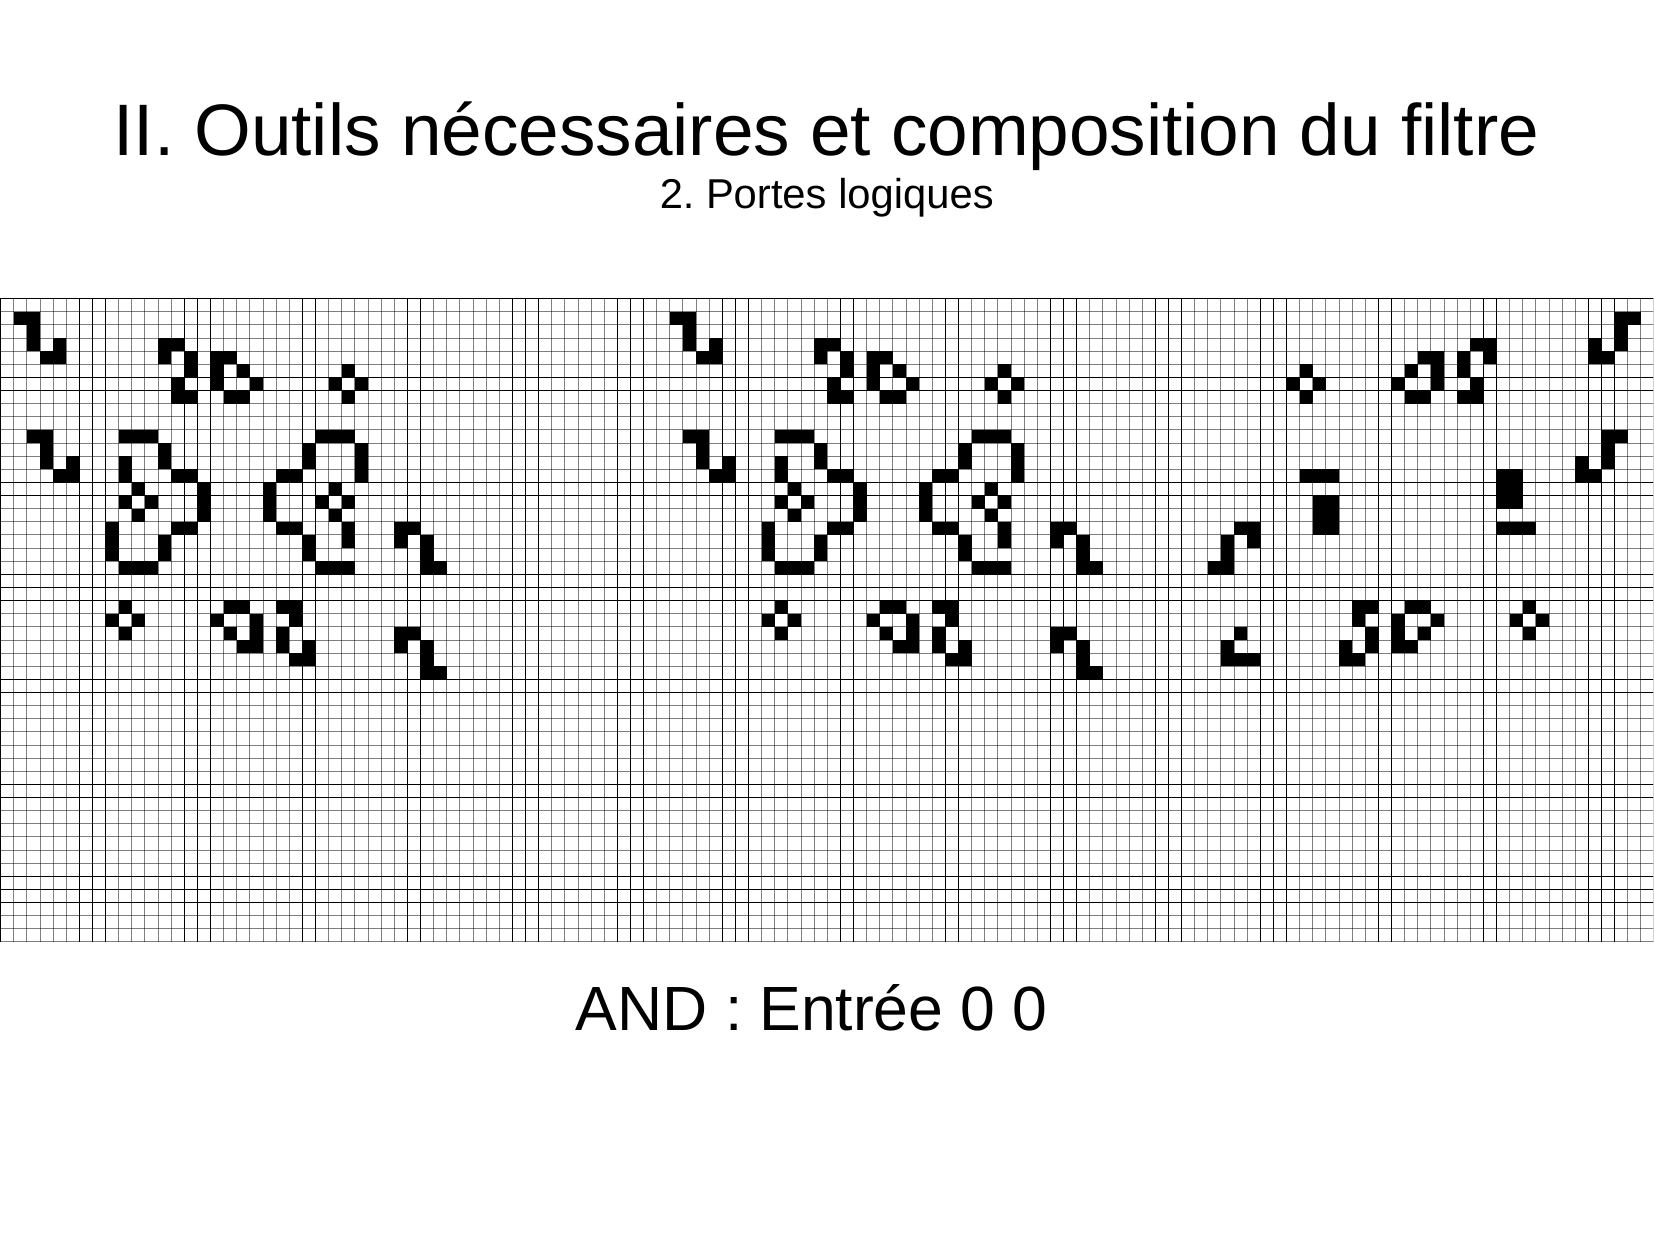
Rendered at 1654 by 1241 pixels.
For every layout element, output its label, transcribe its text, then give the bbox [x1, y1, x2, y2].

text_box AND : Entrée 0 0 [561, 966, 1063, 1052]
title II. Outils nécessaires et composition du filtre 2. Portes logiques [82, 49, 1571, 257]
picture [0, 298, 1654, 942]
